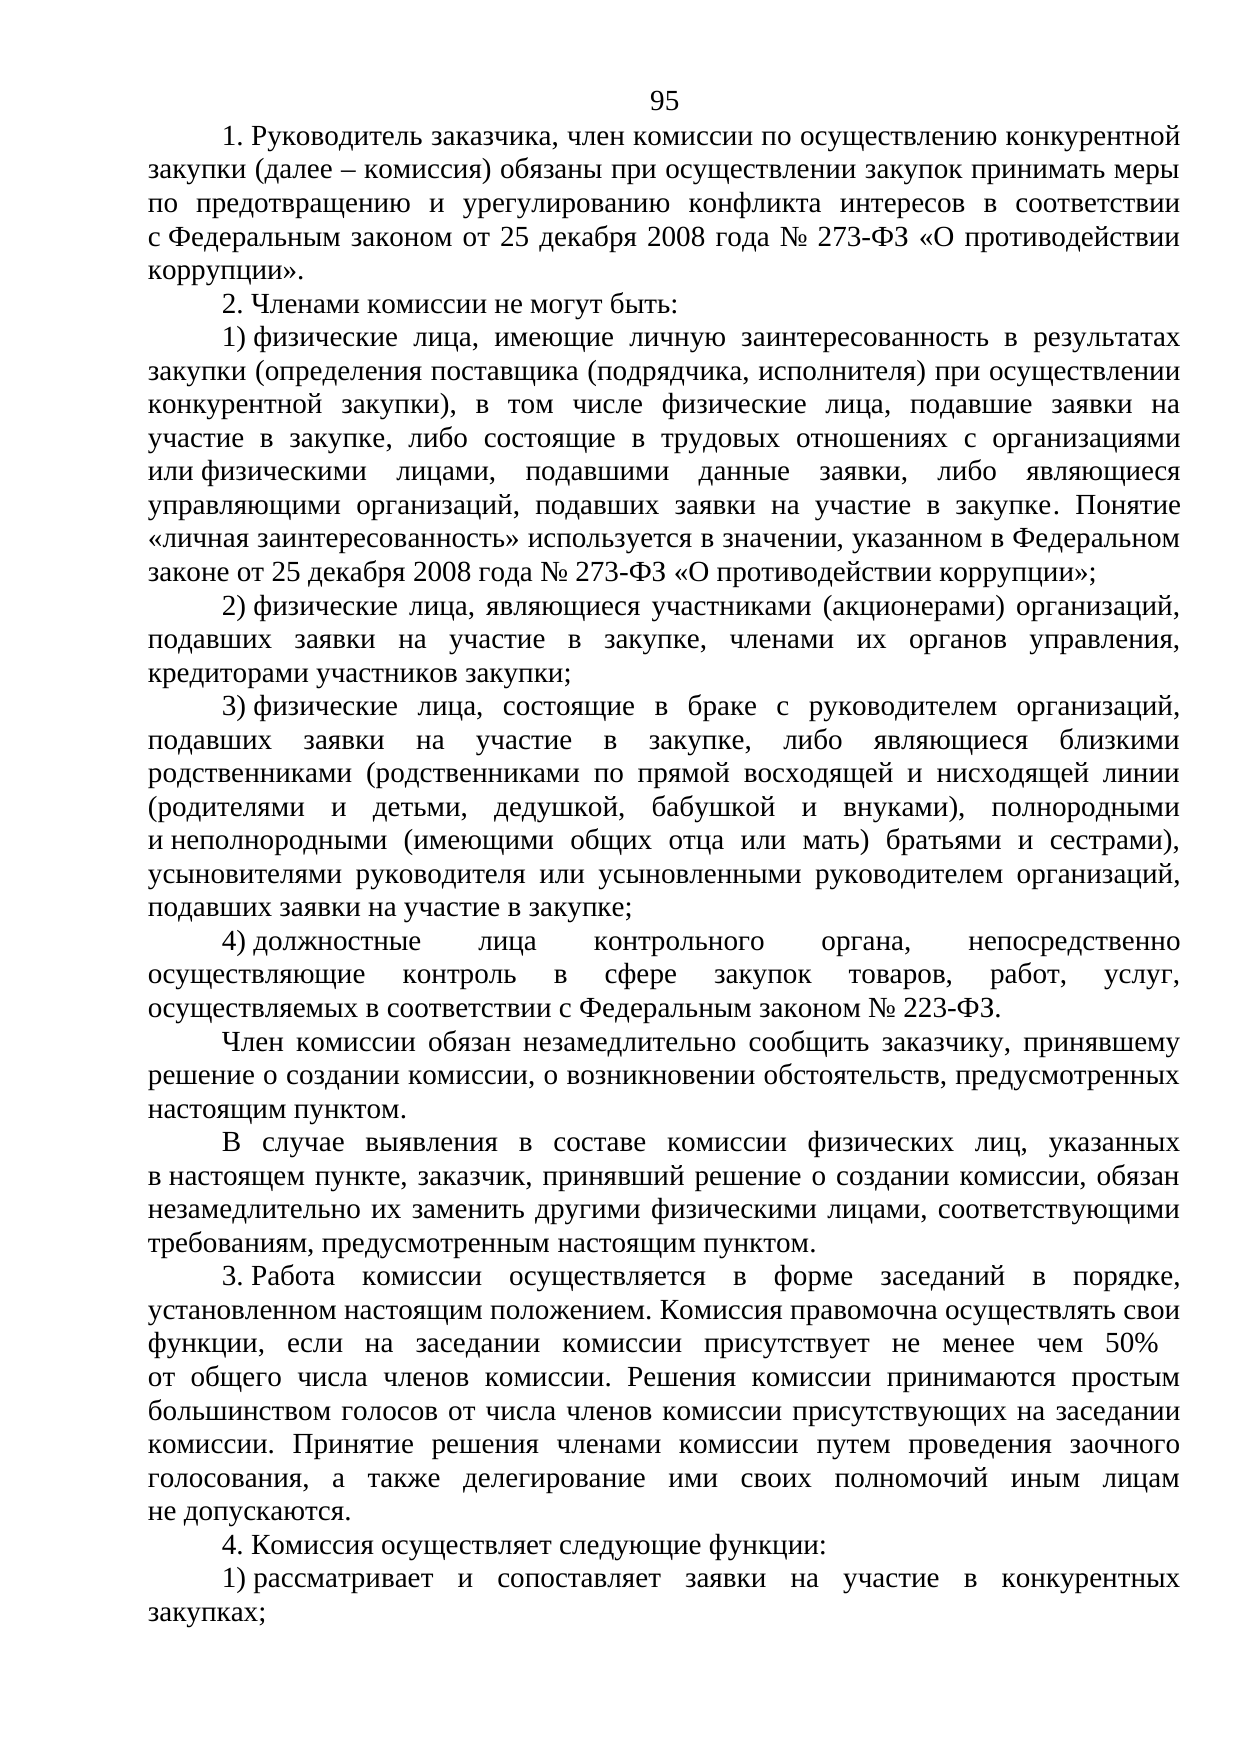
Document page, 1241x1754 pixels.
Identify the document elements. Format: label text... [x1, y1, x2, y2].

text 1. Руководитель заказчика, член комиссии по осуществлению конкурентной закупки (далее – комиссия) обязаны при осуществлении закупок принимать меры по предотвращению и урегулированию конфликта интересов в соответствии с Федеральным законом от 25 декабря 2008 года № 273-ФЗ «О противодействии коррупции». [148, 118, 1181, 286]
text 4) должностные лица контрольного органа, непосредственно осуществляющие контроль в сфере закупок товаров, работ, услуг, осуществляемых в соответствии с Федеральным законом № 223-ФЗ. [148, 923, 1181, 1024]
text 3. Работа комиссии осуществляется в форме заседаний в порядке, установленном настоящим положением. Комиссия правомочна осуществлять свои функции, если на заседании комиссии присутствует не менее чем 50% от общего числа членов комиссии. Решения комиссии принимаются простым большинством голосов от числа членов комиссии присутствующих на заседании комиссии. Принятие решения членами комиссии путем проведения заочного голосования, а также делегирование ими своих полномочий иным лицам не допускаются. [148, 1258, 1181, 1527]
text 1) физические лица, имеющие личную заинтересованность в результатах закупки (определения поставщика (подрядчика, исполнителя) при осуществлении конкурентной закупки), в том числе физические лица, подавшие заявки на участие в закупке, либо состоящие в трудовых отношениях с организациями или физическими лицами, подавшими данные заявки, либо являющиеся управляющими организаций, подавших заявки на участие в закупке. Понятие «личная заинтересованность» используется в значении, указанном в Федеральном законе от 25 декабря 2008 года № 273-ФЗ «О противодействии коррупции»; [148, 319, 1181, 588]
text Член комиссии обязан незамедлительно сообщить заказчику, принявшему решение о создании комиссии, о возникновении обстоятельств, предусмотренных настоящим пунктом. [148, 1024, 1181, 1124]
text 2) физические лица, являющиеся участниками (акционерами) организаций, подавших заявки на участие в закупке, членами их органов управления, кредиторами участников закупки; [148, 588, 1181, 688]
text 2. Членами комиссии не могут быть: [148, 286, 1181, 319]
text В случае выявления в составе комиссии физических лиц, указанных в настоящем пункте, заказчик, принявший решение о создании комиссии, обязан незамедлительно их заменить другими физическими лицами, соответствующими требованиям, предусмотренным настоящим пунктом. [148, 1124, 1181, 1258]
text 4. Комиссия осуществляет следующие функции: [148, 1527, 1181, 1560]
text 3) физические лица, состоящие в браке с руководителем организаций, подавших заявки на участие в закупке, либо являющиеся близкими родственниками (родственниками по прямой восходящей и нисходящей линии (родителями и детьми, дедушкой, бабушкой и внуками), полнородными и неполнородными (имеющими общих отца или мать) братьями и сестрами), усыновителями руководителя или усыновленными руководителем организаций, подавших заявки на участие в закупке; [148, 688, 1181, 923]
text 1) рассматривает и сопоставляет заявки на участие в конкурентных закупках; [148, 1560, 1181, 1627]
